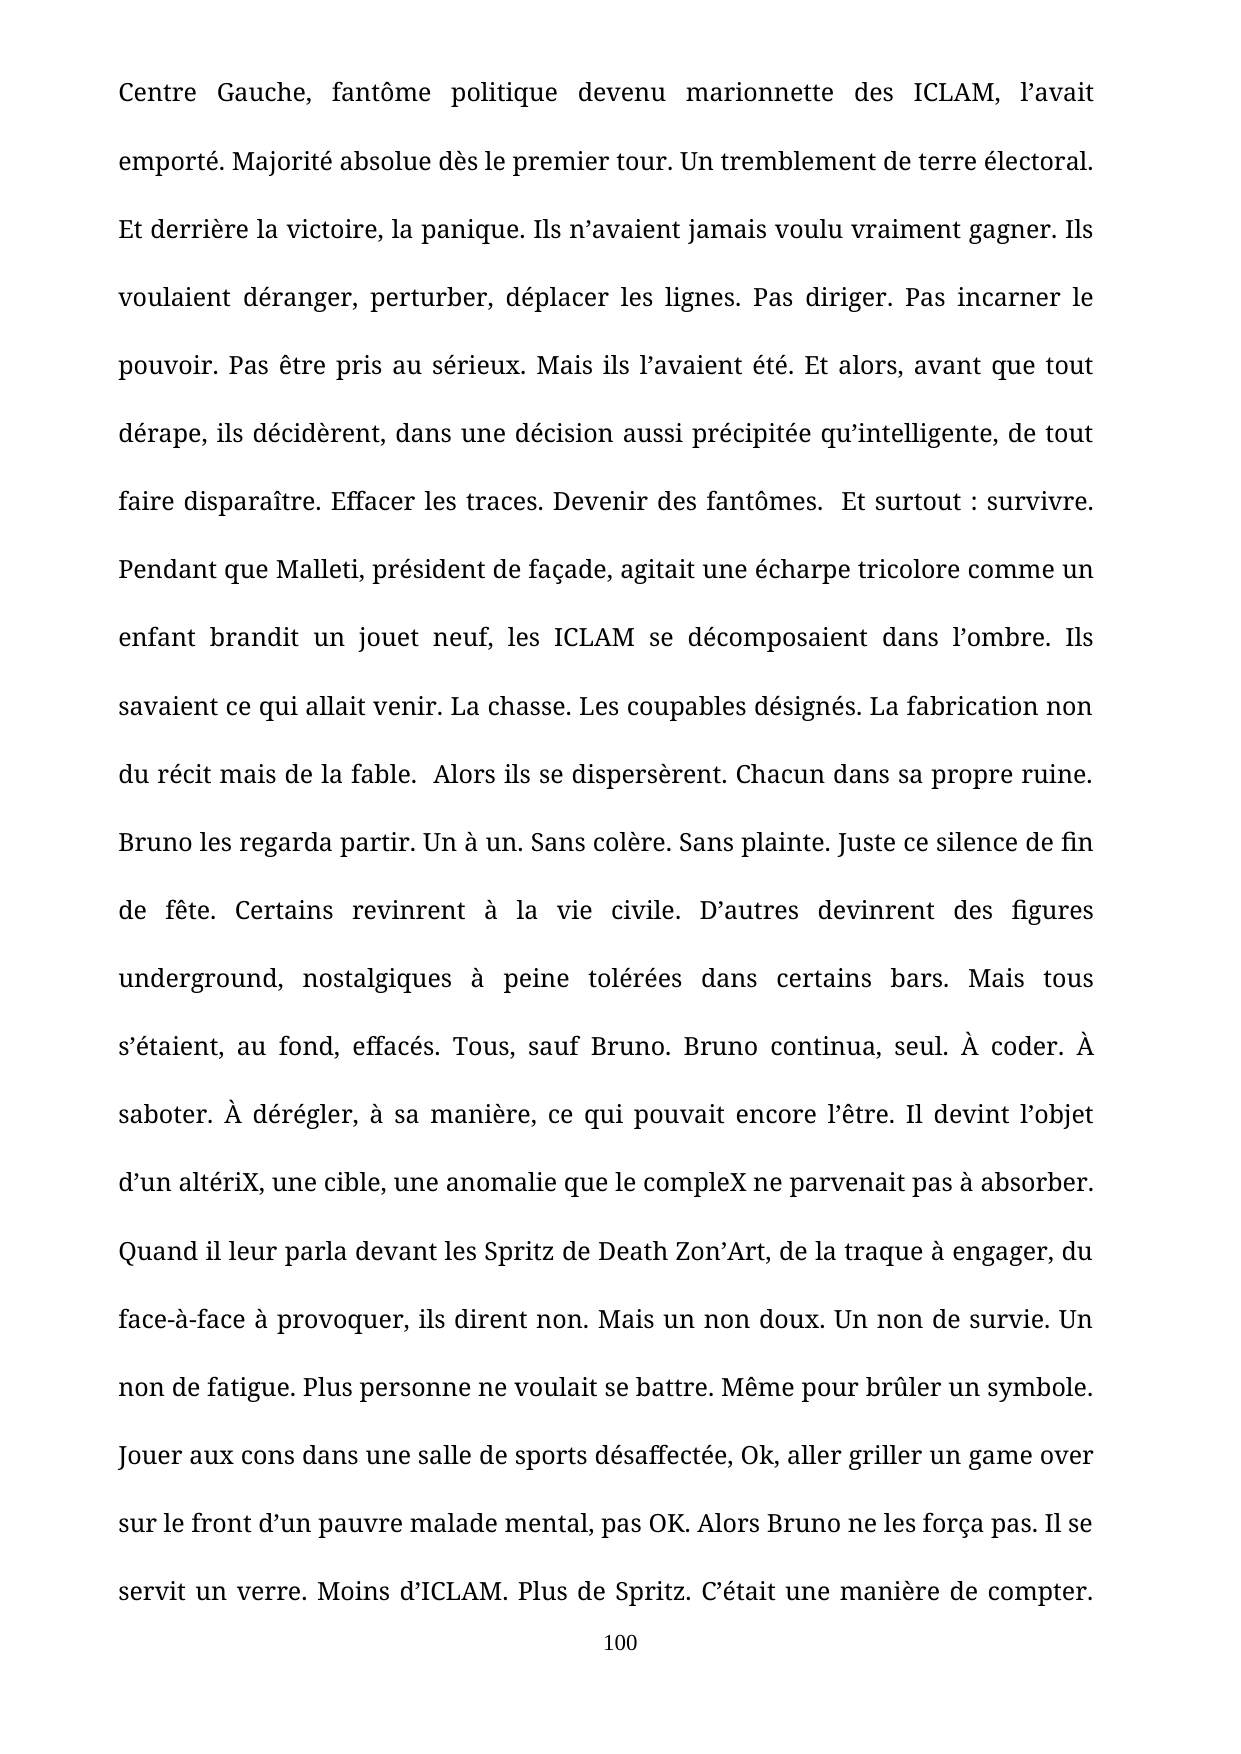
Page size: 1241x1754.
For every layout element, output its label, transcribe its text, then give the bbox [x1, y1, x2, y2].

text Centre Gauche, fantôme politique devenu marionnette des ICLAM, l’avait emporté. Majorité absolue dès le premier tour. Un tremblement de terre électoral. Et derrière la victoire, la panique. Ils n’avaient jamais voulu vraiment gagner. Ils voulaient déranger, perturber, déplacer les lignes. Pas diriger. Pas incarner le pouvoir. Pas être pris au sérieux. Mais ils l’avaient été. Et alors, avant que tout dérape, ils décidèrent, dans une décision aussi précipitée qu’intelligente, de tout faire disparaître. Effacer les traces. Devenir des fantômes. Et surtout : survivre. Pendant que Malleti, président de façade, agitait une écharpe tricolore comme un enfant brandit un jouet neuf, les ICLAM se décomposaient dans l’ombre. Ils savaient ce qui allait venir. La chasse. Les coupables désignés. La fabrication non du récit mais de la fable. Alors ils se dispersèrent. Chacun dans sa propre ruine. Bruno les regarda partir. Un à un. Sans colère. Sans plainte. Juste ce silence de fin de fête. Certains revinrent à la vie civile. D’autres devinrent des figures underground, nostalgiques à peine tolérées dans certains bars. Mais tous s’étaient, au fond, effacés. Tous, sauf Bruno. Bruno continua, seul. À coder. À saboter. À dérégler, à sa manière, ce qui pouvait encore l’être. Il devint l’objet d’un altériX, une cible, une anomalie que le compleX ne parvenait pas à absorber. Quand il leur parla devant les Spritz de Death Zon’Art, de la traque à engager, du face-à-face à provoquer, ils dirent non. Mais un non doux. Un non de survie. Un non de fatigue. Plus personne ne voulait se battre. Même pour brûler un symbole. Jouer aux cons dans une salle de sports désaffectée, Ok, aller griller un game over sur le front d’un pauvre malade mental, pas OK. Alors Bruno ne les força pas. Il se servit un verre. Moins d’ICLAM. Plus de Spritz. C’était une manière de compter. [118, 75, 1095, 1608]
